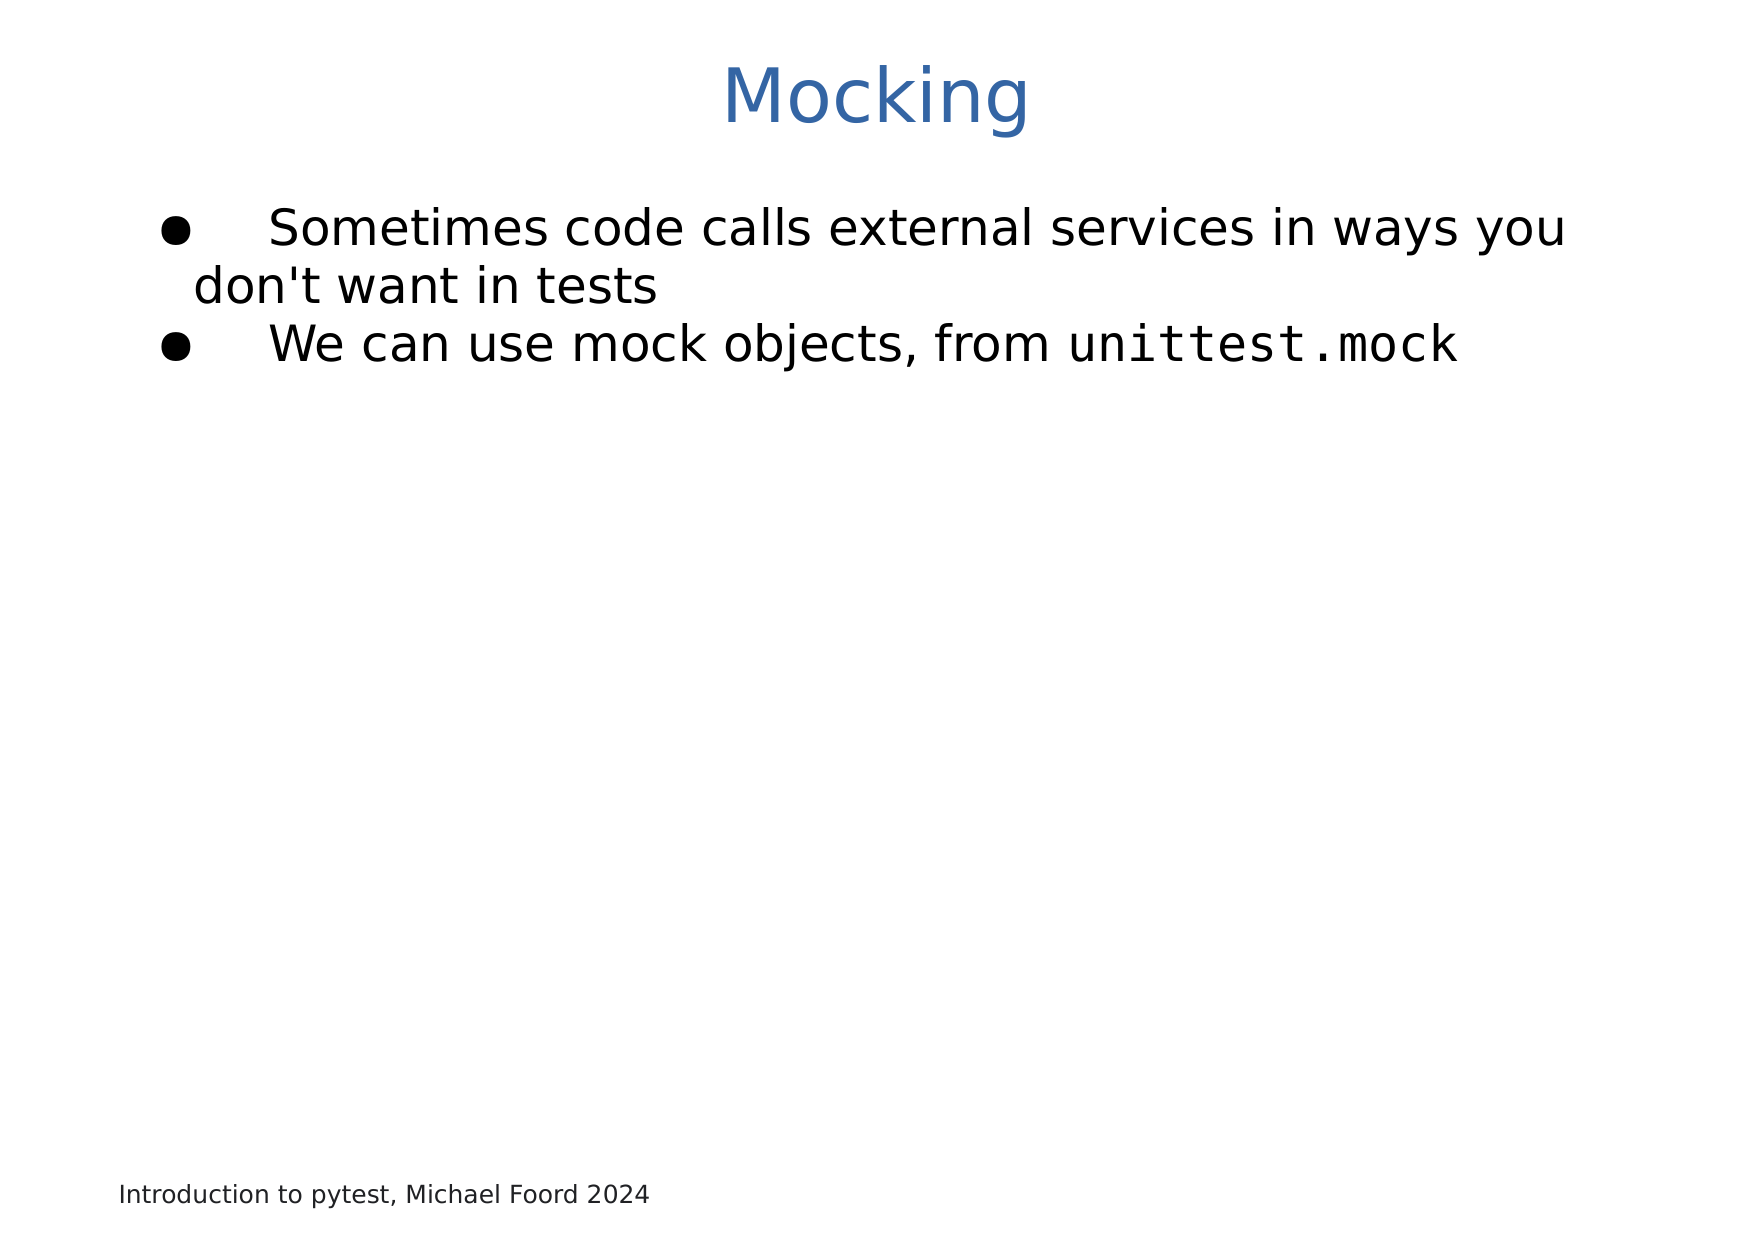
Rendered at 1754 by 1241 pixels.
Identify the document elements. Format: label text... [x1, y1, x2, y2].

list Sometimes code calls external services in ways you don't want in tests [156, 199, 1636, 315]
list We can use mock objects, from unittest.mock [156, 315, 1636, 373]
subtitle Mocking [118, 53, 1636, 140]
